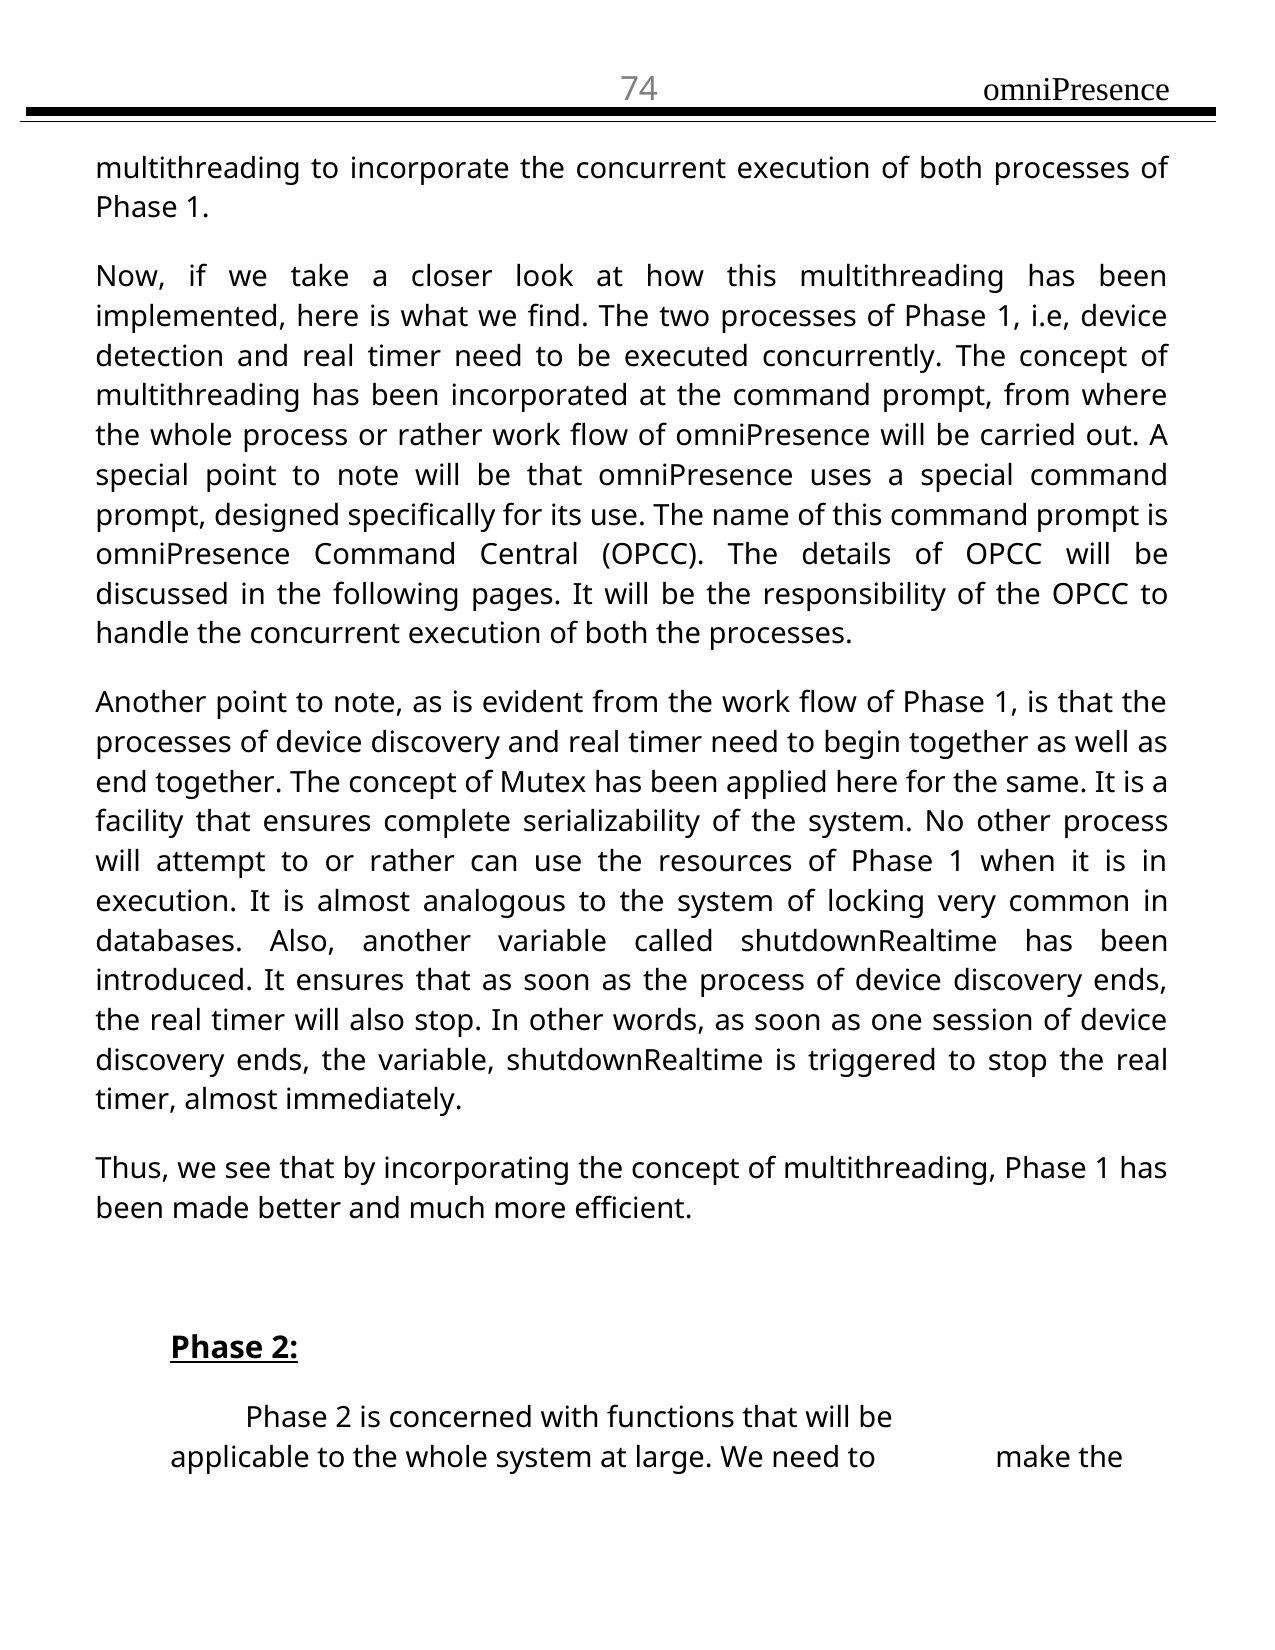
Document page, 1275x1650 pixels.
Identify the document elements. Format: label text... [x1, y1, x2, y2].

text Now, if we take a closer look at how this multithreading has been implemented, here is what we find. The two processes of Phase 1, i.e, device detection and real timer need to be executed concurrently. The concept of multithreading has been incorporated at the command prompt, from where the whole process or rather work flow of omniPresence will be carried out. A special point to note will be that omniPresence uses a special command prompt, designed specifically for its use. The name of this command prompt is omniPresence Command Central (OPCC). The details of OPCC will be discussed in the following pages. It will be the responsibility of the OPCC to handle the concurrent execution of both the processes. [95, 256, 1170, 652]
text Phase 2: [95, 1325, 1170, 1367]
text Phase 2 is concerned with functions that will be applicable to the whole system at large. We need to make the [133, 1397, 1170, 1476]
text Thus, we see that by incorporating the concept of multithreading, Phase 1 has been made better and much more efficient. [95, 1147, 1170, 1227]
text multithreading to incorporate the concurrent execution of both processes of Phase 1. [95, 147, 1170, 226]
text Another point to note, as is evident from the work flow of Phase 1, is that the processes of device discovery and real timer need to begin together as well as end together. The concept of Mutex has been applied here for the same. It is a facility that ensures complete serializability of the system. No other process will attempt to or rather can use the resources of Phase 1 when it is in execution. It is almost analogous to the system of locking very common in databases. Also, another variable called shutdownRealtime has been introduced. It ensures that as soon as the process of device discovery ends, the real timer will also stop. In other words, as soon as one session of device discovery ends, the variable, shutdownRealtime is triggered to stop the real timer, almost immediately. [95, 682, 1170, 1118]
